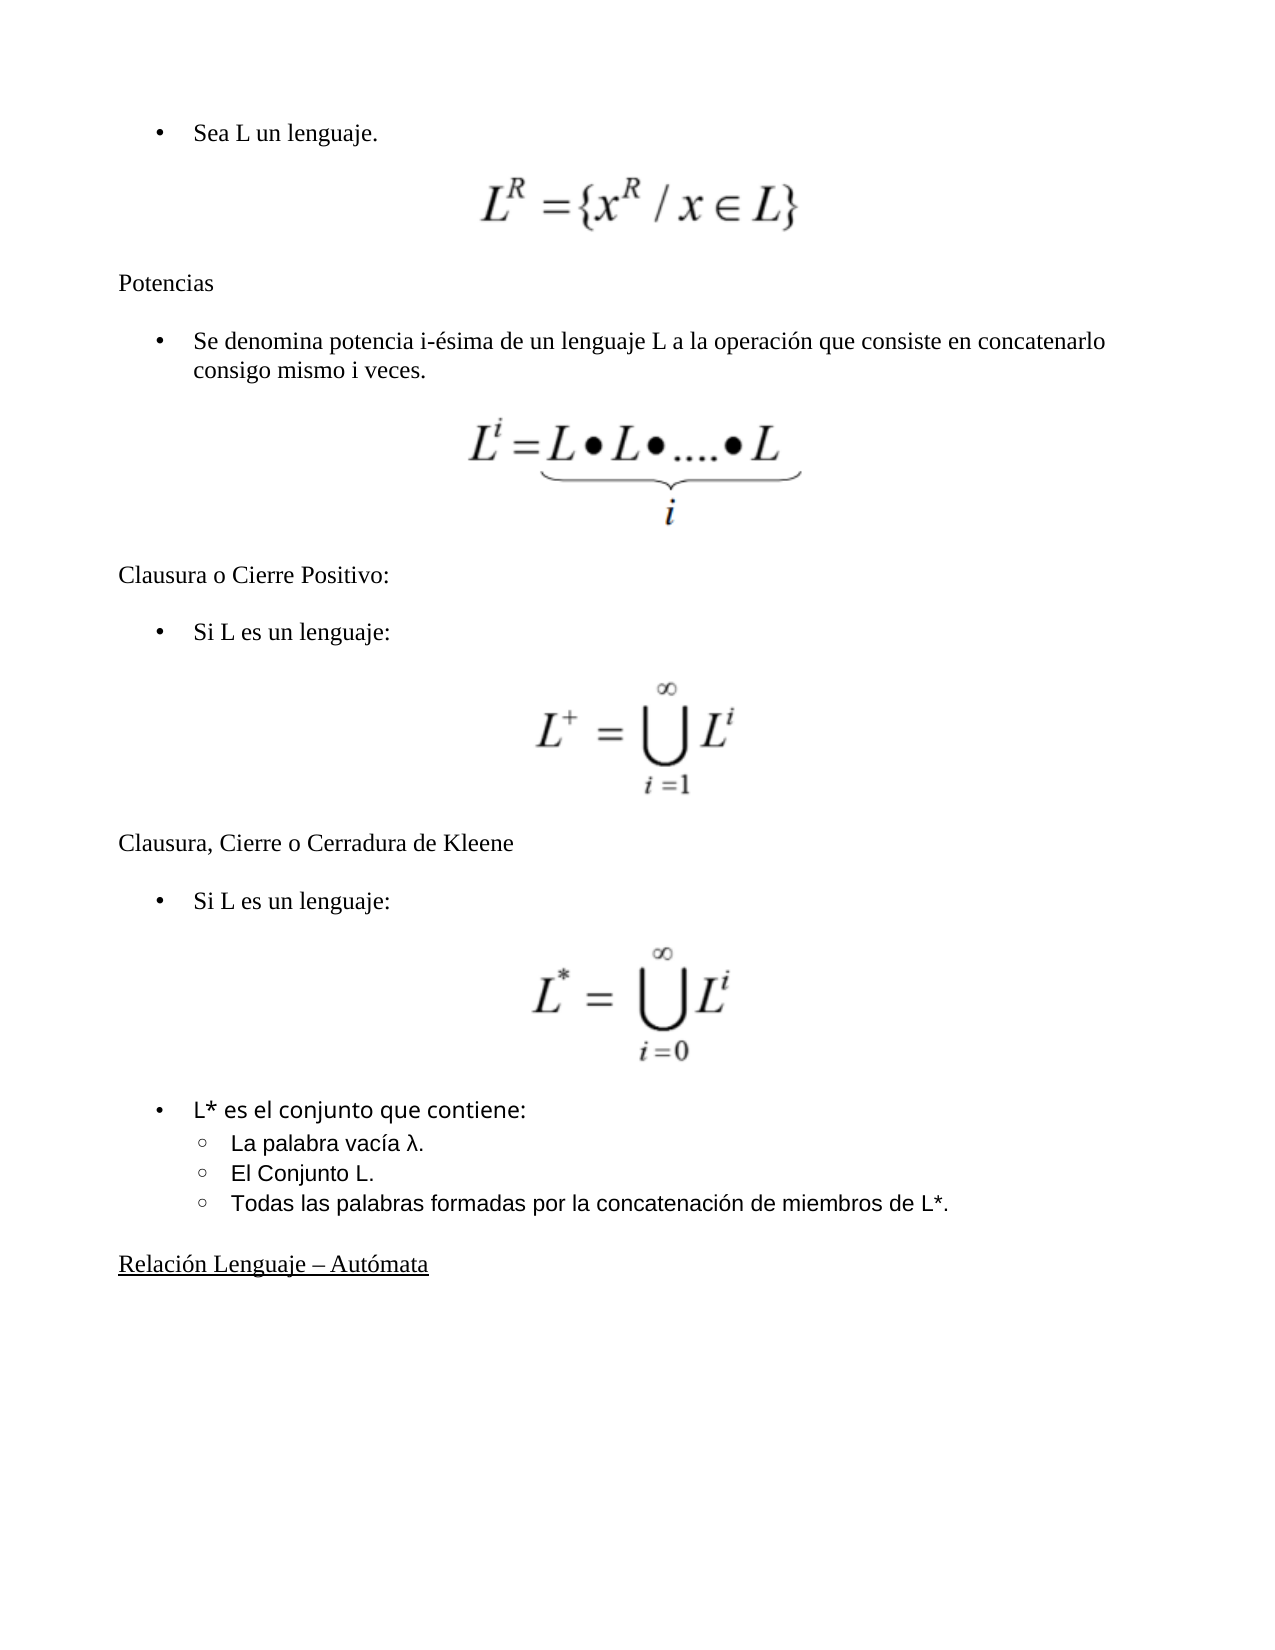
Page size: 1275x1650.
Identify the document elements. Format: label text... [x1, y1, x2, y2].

picture [467, 412, 808, 531]
text Potencias [118, 268, 1157, 297]
list La palabra vacía λ. [193, 1130, 1157, 1156]
picture [519, 943, 756, 1066]
text Clausura, Cierre o Cerradura de Kleene [118, 828, 1157, 857]
list Si L es un lenguaje: [156, 617, 1157, 646]
picture [475, 175, 800, 240]
text Relación Lenguaje – Autómata [118, 1249, 1157, 1278]
picture [531, 674, 744, 800]
list L* es el conjunto que contiene: [156, 1094, 1157, 1125]
list El Conjunto L. [193, 1160, 1157, 1187]
list Se denomina potencia i-ésima de un lenguaje L a la operación que consiste en concatenarlo consigo mismo i veces. [156, 326, 1157, 383]
list Si L es un lenguaje: [156, 886, 1157, 915]
list Sea L un lenguaje. [156, 118, 1157, 147]
text Clausura o Cierre Positivo: [118, 560, 1157, 588]
list Todas las palabras formadas por la concatenación de miembros de L*. [193, 1190, 1157, 1217]
